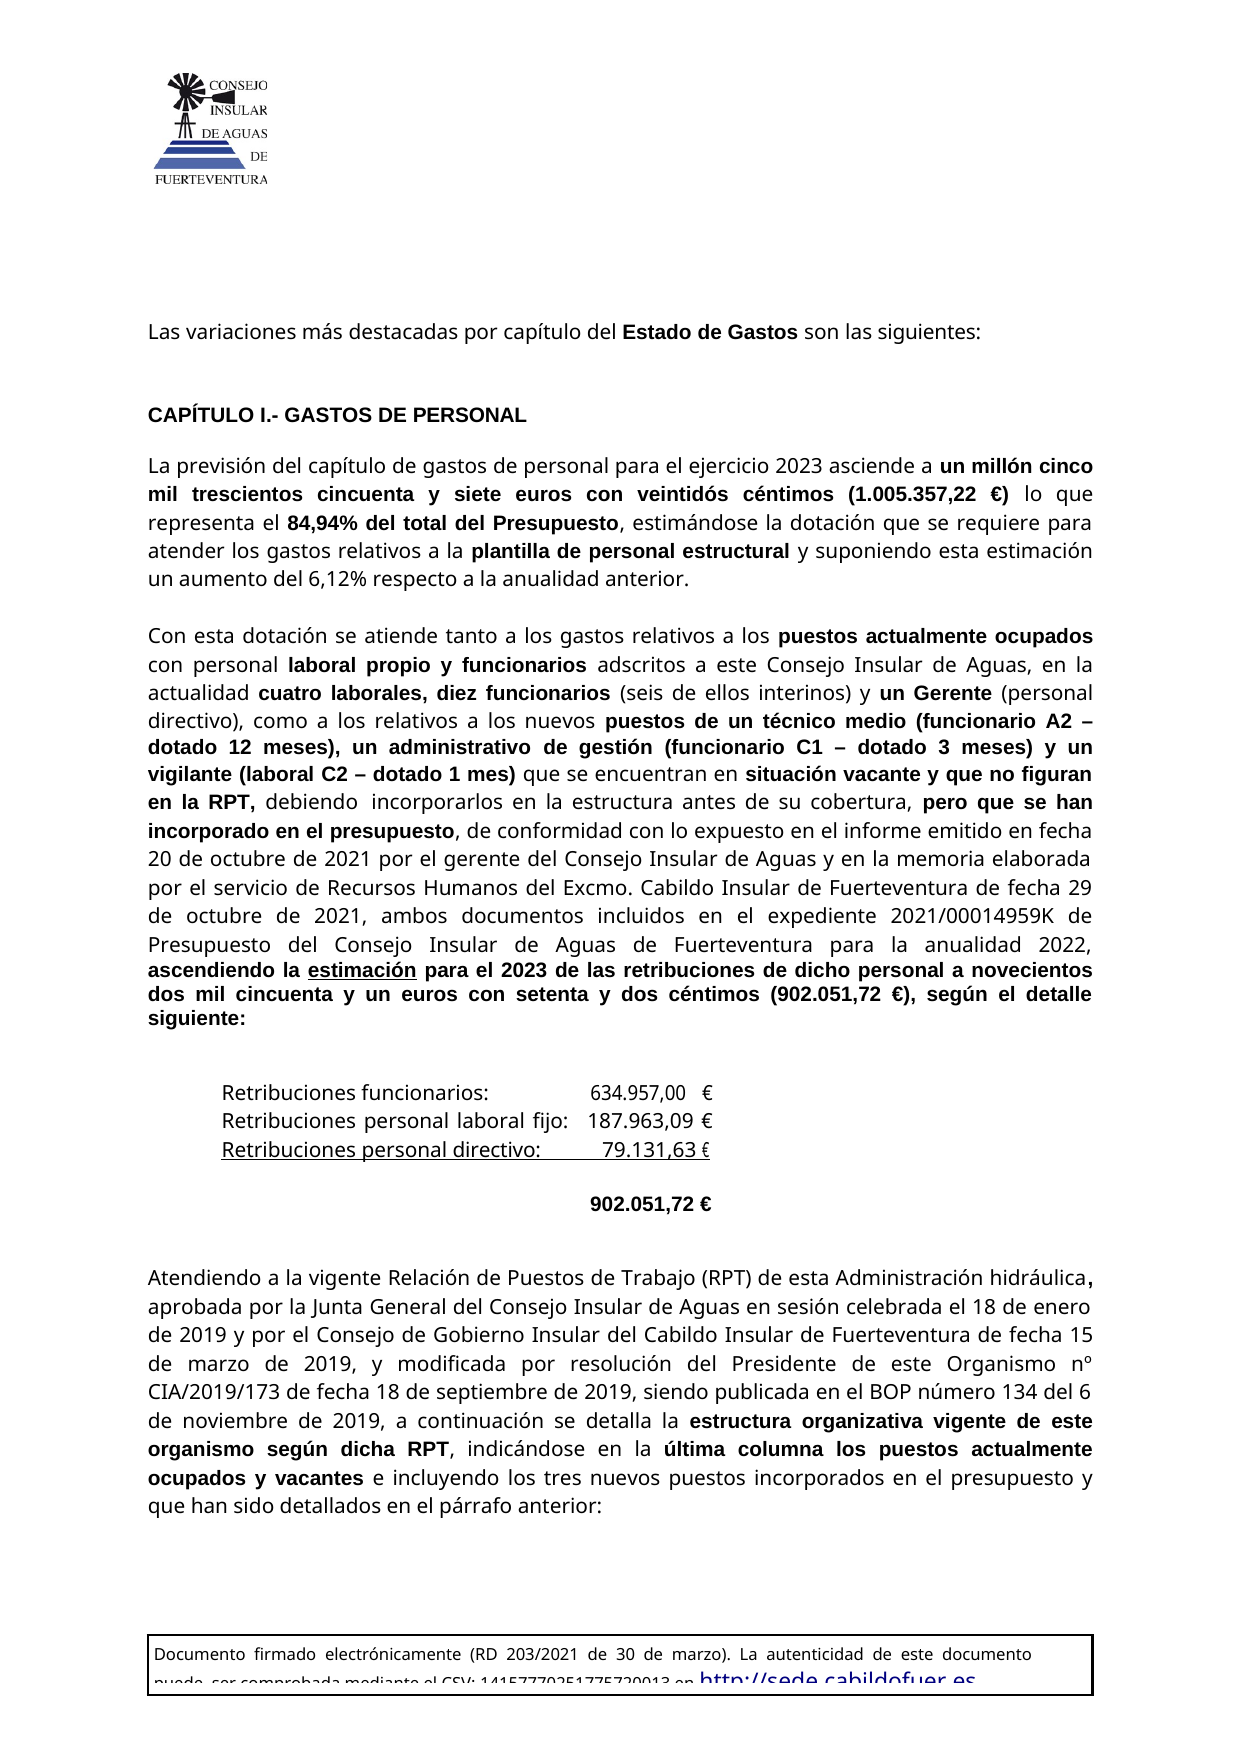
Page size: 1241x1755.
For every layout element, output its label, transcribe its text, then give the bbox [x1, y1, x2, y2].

text La previsión del capítulo de gastos de personal para el ejercicio 2023 asciende a un millón cinco mil trescientos cincuenta y siete euros con veintidós céntimos (1.005.357,22 €) lo que representa el 84,94% del total del Presupuesto, estimándose la dotación que se requiere para atender los gastos relativos a la plantilla de personal estructural y suponiendo esta estimación un aumento del 6,12% respecto a la anualidad anterior. [148, 451, 1093, 593]
subtitle CAPÍTULO I.- GASTOS DE PERSONAL [148, 403, 1108, 427]
subtitle 902.051,72 € [196, 1192, 1107, 1216]
text Atendiendo a la vigente Relación de Puestos de Trabajo (RPT) de esta Administración hidráulica, aprobada por la Junta General del Consejo Insular de Aguas en sesión celebrada el 18 de enero de 2019 y por el Consejo de Gobierno Insular del Cabildo Insular de Fuerteventura de fecha 15 de marzo de 2019, y modificada por resolución del Presidente de este Organismo nº CIA/2019/173 de fecha 18 de septiembre de 2019, siendo publicada en el BOP número 134 del 6 de noviembre de 2019, a continuación se detalla la estructura organizativa vigente de este organismo según dicha RPT, indicándose en la última columna los puestos actualmente ocupados y vacantes e incluyendo los tres nuevos puestos incorporados en el presupuesto y que han sido detallados en el párrafo anterior: [148, 1263, 1093, 1519]
text Con esta dotación se atiende tanto a los gastos relativos a los puestos actualmente ocupados con personal laboral propio y funcionarios adscritos a este Consejo Insular de Aguas, en la actualidad cuatro laborales, diez funcionarios (seis de ellos interinos) y un Gerente (personal directivo), como a los relativos a los nuevos puestos de un técnico medio (funcionario A2 – dotado 12 meses), un administrativo de gestión (funcionario C1 – dotado 3 meses) y un vigilante (laboral C2 – dotado 1 mes) que se encuentran en situación vacante y que no figuran en la RPT, debiendo incorporarlos en la estructura antes de su cobertura, pero que se han incorporado en el presupuesto, de conformidad con lo expuesto en el informe emitido en fecha 20 de octubre de 2021 por el gerente del Consejo Insular de Aguas y en la memoria elaborada por el servicio de Recursos Humanos del Excmo. Cabildo Insular de Fuerteventura de fecha 29 de octubre de 2021, ambos documentos incluidos en el expediente 2021/00014959K de Presupuesto del Consejo Insular de Aguas de Fuerteventura para la anualidad 2022, ascendiendo la estimación para el 2023 de las retribuciones de dicho personal a novecientos dos mil cincuenta y un euros con setenta y dos céntimos (902.051,72 €), según el detalle siguiente: [148, 621, 1093, 1030]
text Las variaciones más destacadas por capítulo del Estado de Gastos son las siguientes: [148, 317, 1108, 346]
text Retribuciones funcionarios: 634.957,00 € Retribuciones personal laboral fijo: 187.963,09 € Retribuciones personal directivo: 79.131,63 € [221, 1078, 712, 1163]
